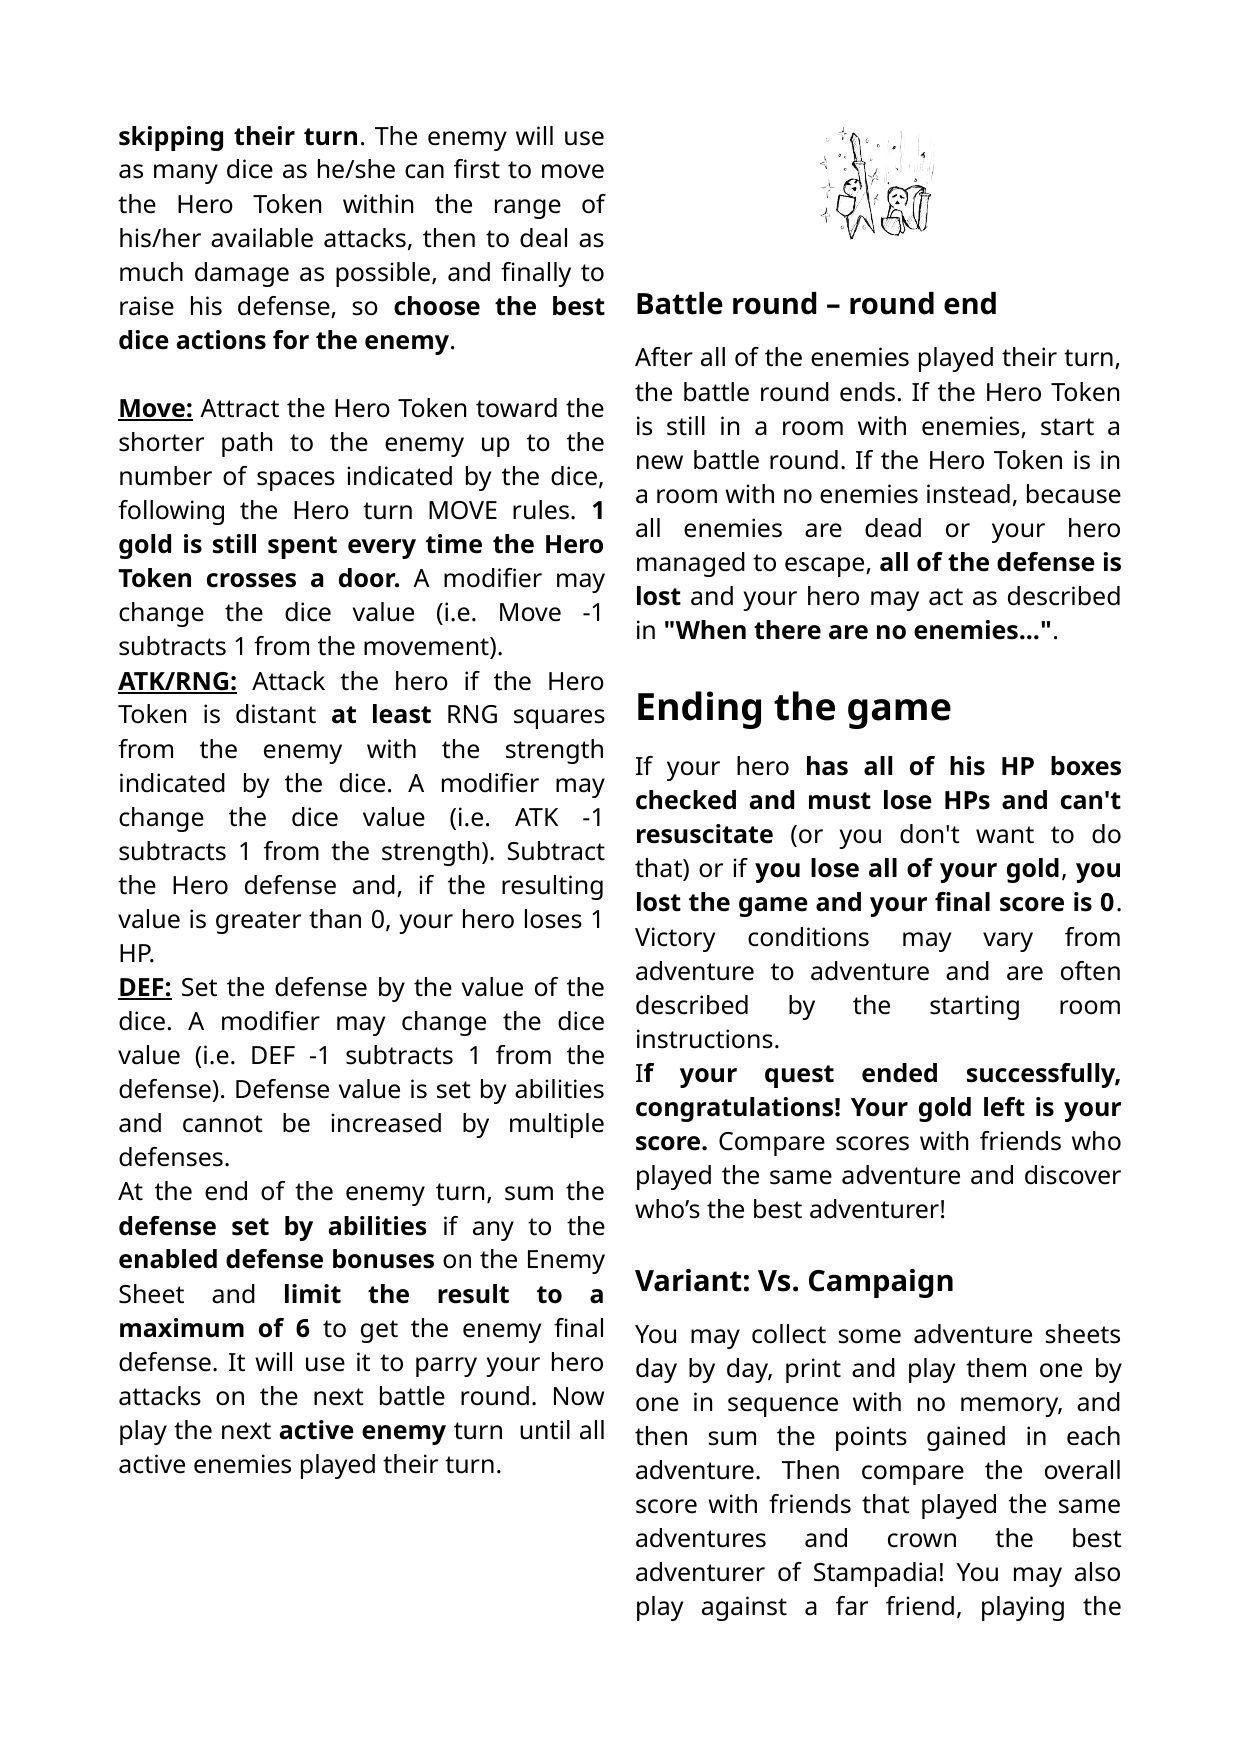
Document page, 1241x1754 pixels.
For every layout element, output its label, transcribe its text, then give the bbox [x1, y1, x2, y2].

text If your quest ended successfully, congratulations! Your gold left is your score. Compare scores with friends who played the same adventure and discover who’s the best adventurer! [635, 1055, 1122, 1226]
text ATK/RNG: Attack the hero if the Hero Token is distant at least RNG squares from the enemy with the strength indicated by the dice. A modifier may change the dice value (i.e. ATK -1 subtracts 1 from the strength). Subtract the Hero defense and, if the resulting value is greater than 0, your hero loses 1 HP. [118, 663, 605, 970]
text After all of the enemies played their turn, the battle round ends. If the Hero Token is still in a room with enemies, start a new battle round. If the Hero Token is in a room with no enemies instead, because all enemies are dead or your hero managed to escape, all of the defense is lost and your hero may act as described in "When there are no enemies...". [635, 340, 1122, 647]
text Ending the game [635, 681, 1122, 732]
text If your hero has all of his HP boxes checked and must lose HPs and can't resuscitate (or you don't want to do that) or if you lose all of your gold, you lost the game and your final score is 0. Victory conditions may vary from adventure to adventure and are often described by the starting room instructions. [635, 749, 1122, 1055]
picture [811, 118, 946, 250]
text Move: Attract the Hero Token toward the shorter path to the enemy up to the number of spaces indicated by the dice, following the Hero turn MOVE rules. 1 gold is still spent every time the Hero Token crosses a door. A modifier may change the dice value (i.e. Move -1 subtracts 1 from the movement). [118, 391, 605, 663]
text DEF: Set the defense by the value of the dice. A modifier may change the dice value (i.e. DEF -1 subtracts 1 from the defense). Defense value is set by abilities and cannot be increased by multiple defenses. [118, 970, 605, 1174]
text You may collect some adventure sheets day by day, print and play them one by one in sequence with no memory, and then sum the points gained in each adventure. Then compare the overall score with friends that played the same adventures and crown the best adventurer of Stampadia! You may also play against a far friend, playing the [635, 1317, 1122, 1623]
text Variant: Vs. Campaign [635, 1260, 1122, 1299]
text Battle round – round end [635, 283, 1122, 323]
text At the end of the enemy turn, sum the defense set by abilities if any to the enabled defense bonuses on the Enemy Sheet and limit the result to a maximum of 6 to get the enemy final defense. It will use it to parry your hero attacks on the next battle round. Now play the next active enemy turn until all active enemies played their turn. [118, 1174, 605, 1481]
text skipping their turn. The enemy will use as many dice as he/she can first to move the Hero Token within the range of his/her available attacks, then to deal as much damage as possible, and finally to raise his defense, so choose the best dice actions for the enemy. [118, 118, 605, 357]
